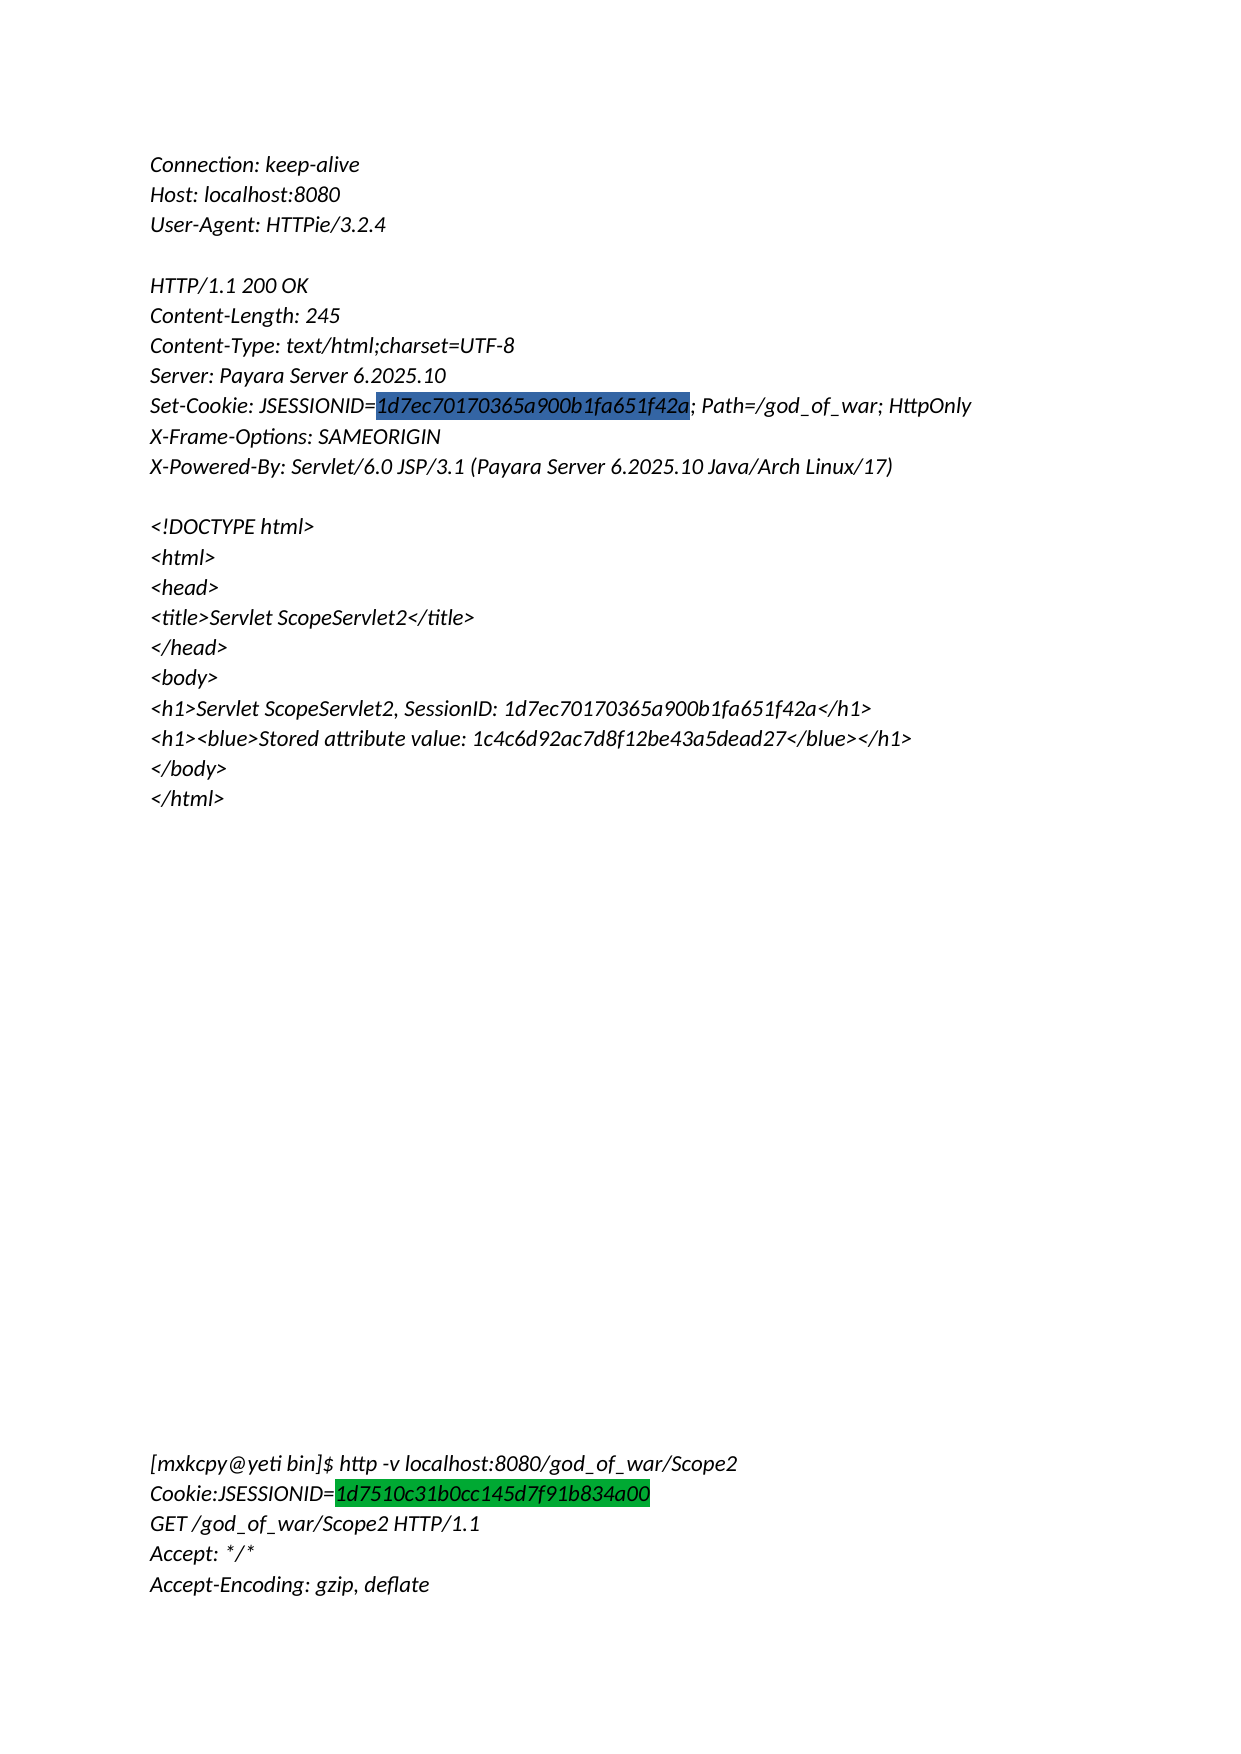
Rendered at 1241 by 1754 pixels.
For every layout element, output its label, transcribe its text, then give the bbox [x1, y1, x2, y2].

text <h1><blue>Stored attribute value: 1c4c6d92ac7d8f12be43a5dead27</blue></h1> [150, 724, 1090, 752]
text <head> [150, 573, 1090, 601]
text Content-Type: text/html;charset=UTF-8 [150, 331, 1090, 359]
text Server: Payara Server 6.2025.10 [150, 361, 1090, 389]
text <html> [150, 543, 1090, 571]
text Connection: keep-alive [150, 150, 1090, 178]
text </body> [150, 754, 1090, 782]
text <h1>Servlet ScopeServlet2, SessionID: 1d7ec70170365a900b1fa651f42a</h1> [150, 694, 1090, 722]
text </head> [150, 633, 1090, 661]
text Set-Cookie: JSESSIONID=1d7ec70170365a900b1fa651f42a; Path=/god_of_war; HttpOnly [150, 392, 1090, 420]
text X-Powered-By: Servlet/6.0 JSP/3.1 (Payara Server 6.2025.10 Java/Arch Linux/17) [150, 452, 1090, 480]
text </html> [mxkcpy@yeti bin]$ http -v localhost:8080/god_of_war/Scope2 Cookie:JSESSIONID=1d7510c31b0cc145d7f91b834a00 [150, 784, 1090, 1507]
text <!DOCTYPE html> [150, 512, 1090, 541]
text Accept: */* [150, 1539, 1090, 1568]
text Host: localhost:8080 [150, 180, 1090, 208]
text GET /god_of_war/Scope2 HTTP/1.1 [150, 1509, 1090, 1537]
text <title>Servlet ScopeServlet2</title> [150, 603, 1090, 631]
text X-Frame-Options: SAMEORIGIN [150, 422, 1090, 450]
text Accept-Encoding: gzip, deflate [150, 1570, 1090, 1598]
text HTTP/1.1 200 OK [150, 271, 1090, 299]
text Content-Length: 245 [150, 301, 1090, 329]
text <body> [150, 663, 1090, 692]
text User-Agent: HTTPie/3.2.4 [150, 210, 1090, 238]
